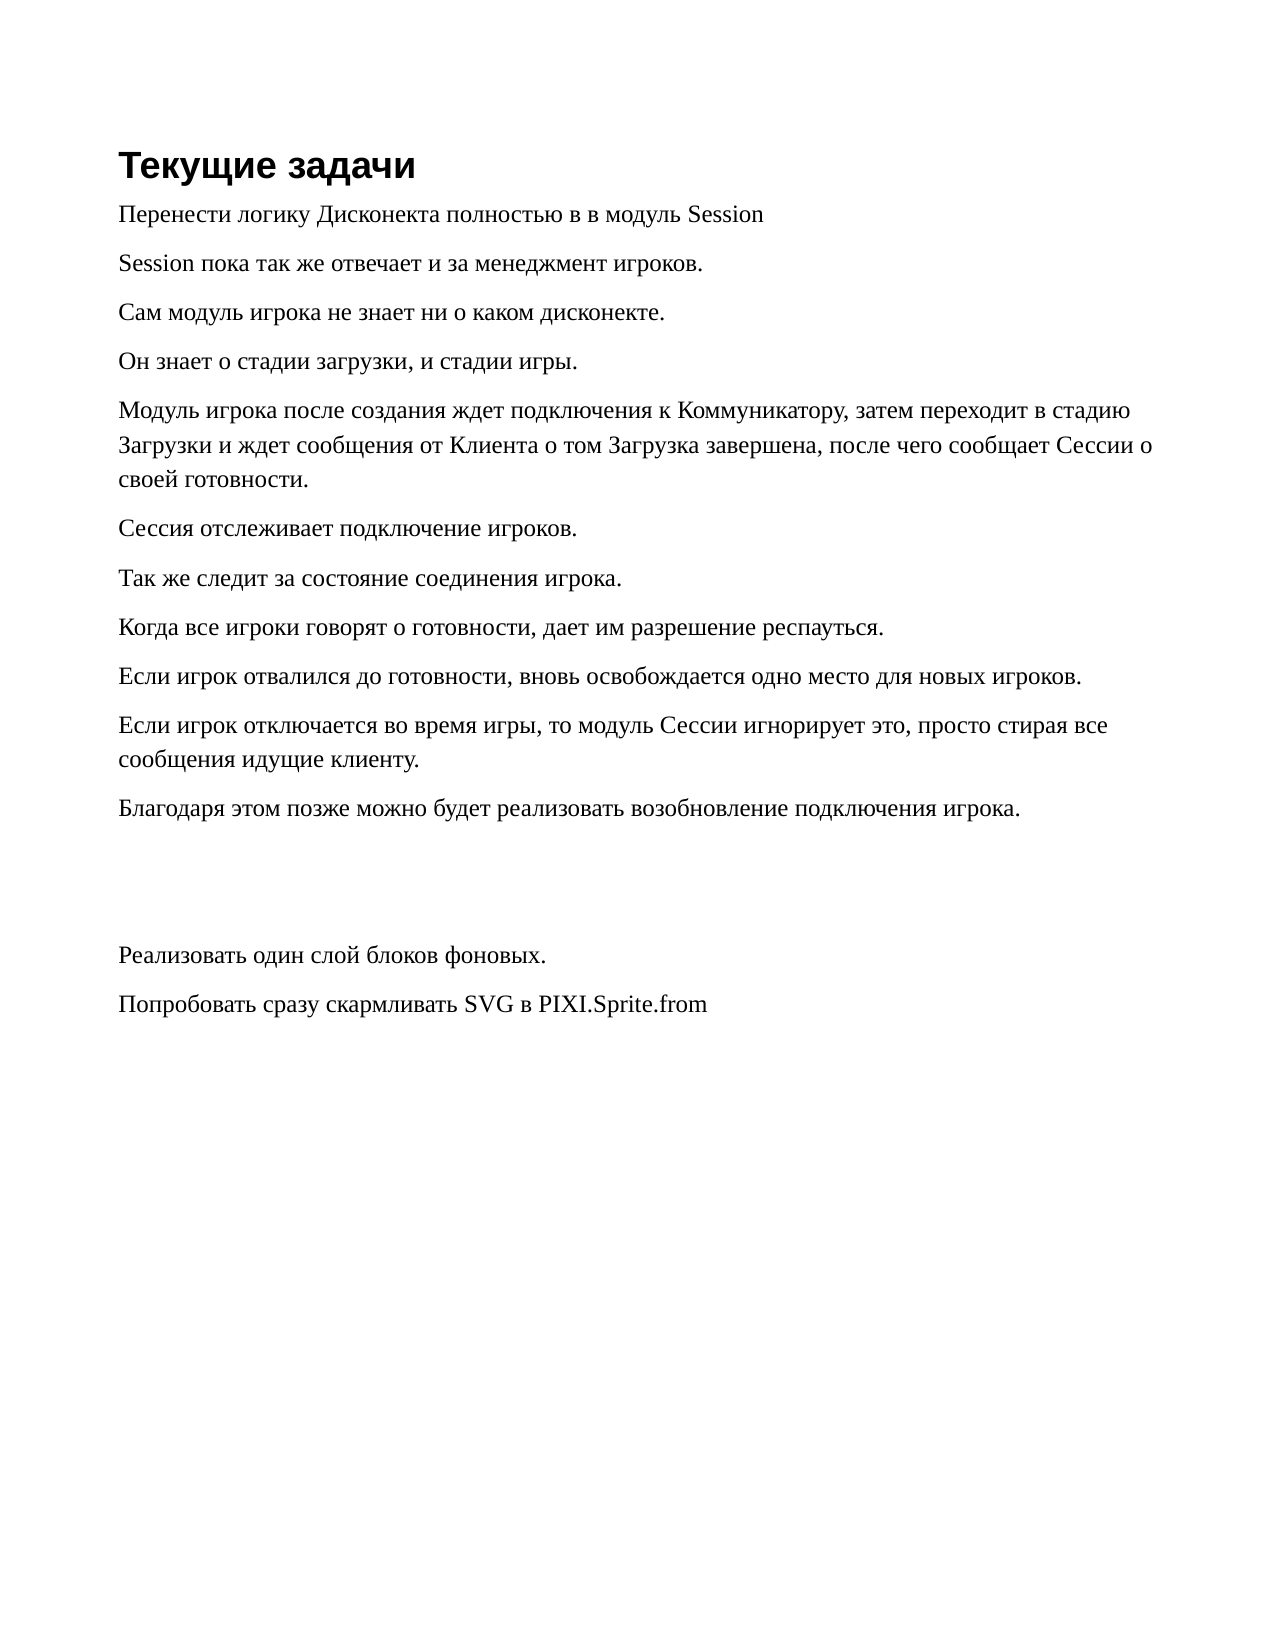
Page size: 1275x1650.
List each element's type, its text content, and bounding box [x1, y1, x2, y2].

text Он знает о стадии загрузки, и стадии игры. [118, 346, 1157, 375]
text Благодаря этом позже можно будет реализовать возобновление подключения игрока. [118, 793, 1157, 822]
text Модуль игрока после создания ждет подключения к Коммуникатору, затем переходит в стадию Загрузки и ждет сообщения от Клиента о том Загрузка завершена, после чего сообщает Сессии о своей готовности. [118, 396, 1157, 493]
text Попробовать сразу скармливать SVG в PIXI.Sprite.from [118, 989, 1157, 1018]
text Когда все игроки говорят о готовности, дает им разрешение респауться. [118, 612, 1157, 640]
subtitle Текущие задачи [118, 143, 1157, 187]
text Сессия отслеживает подключение игроков. [118, 513, 1157, 542]
text Session пока так же отвечает и за менеджмент игроков. [118, 248, 1157, 277]
text Перенести логику Дисконекта полностью в в модуль Session [118, 199, 1157, 228]
text Так же следит за состояние соединения игрока. [118, 563, 1157, 591]
text Если игрок отключается во время игры, то модуль Сессии игнорирует это, просто стирая все сообщения идущие клиенту. [118, 710, 1157, 773]
text Реализовать один слой блоков фоновых. [118, 941, 1157, 969]
text Сам модуль игрока не знает ни о каком дисконекте. [118, 297, 1157, 326]
text Если игрок отвалился до готовности, вновь освобождается одно место для новых игроков. [118, 661, 1157, 689]
